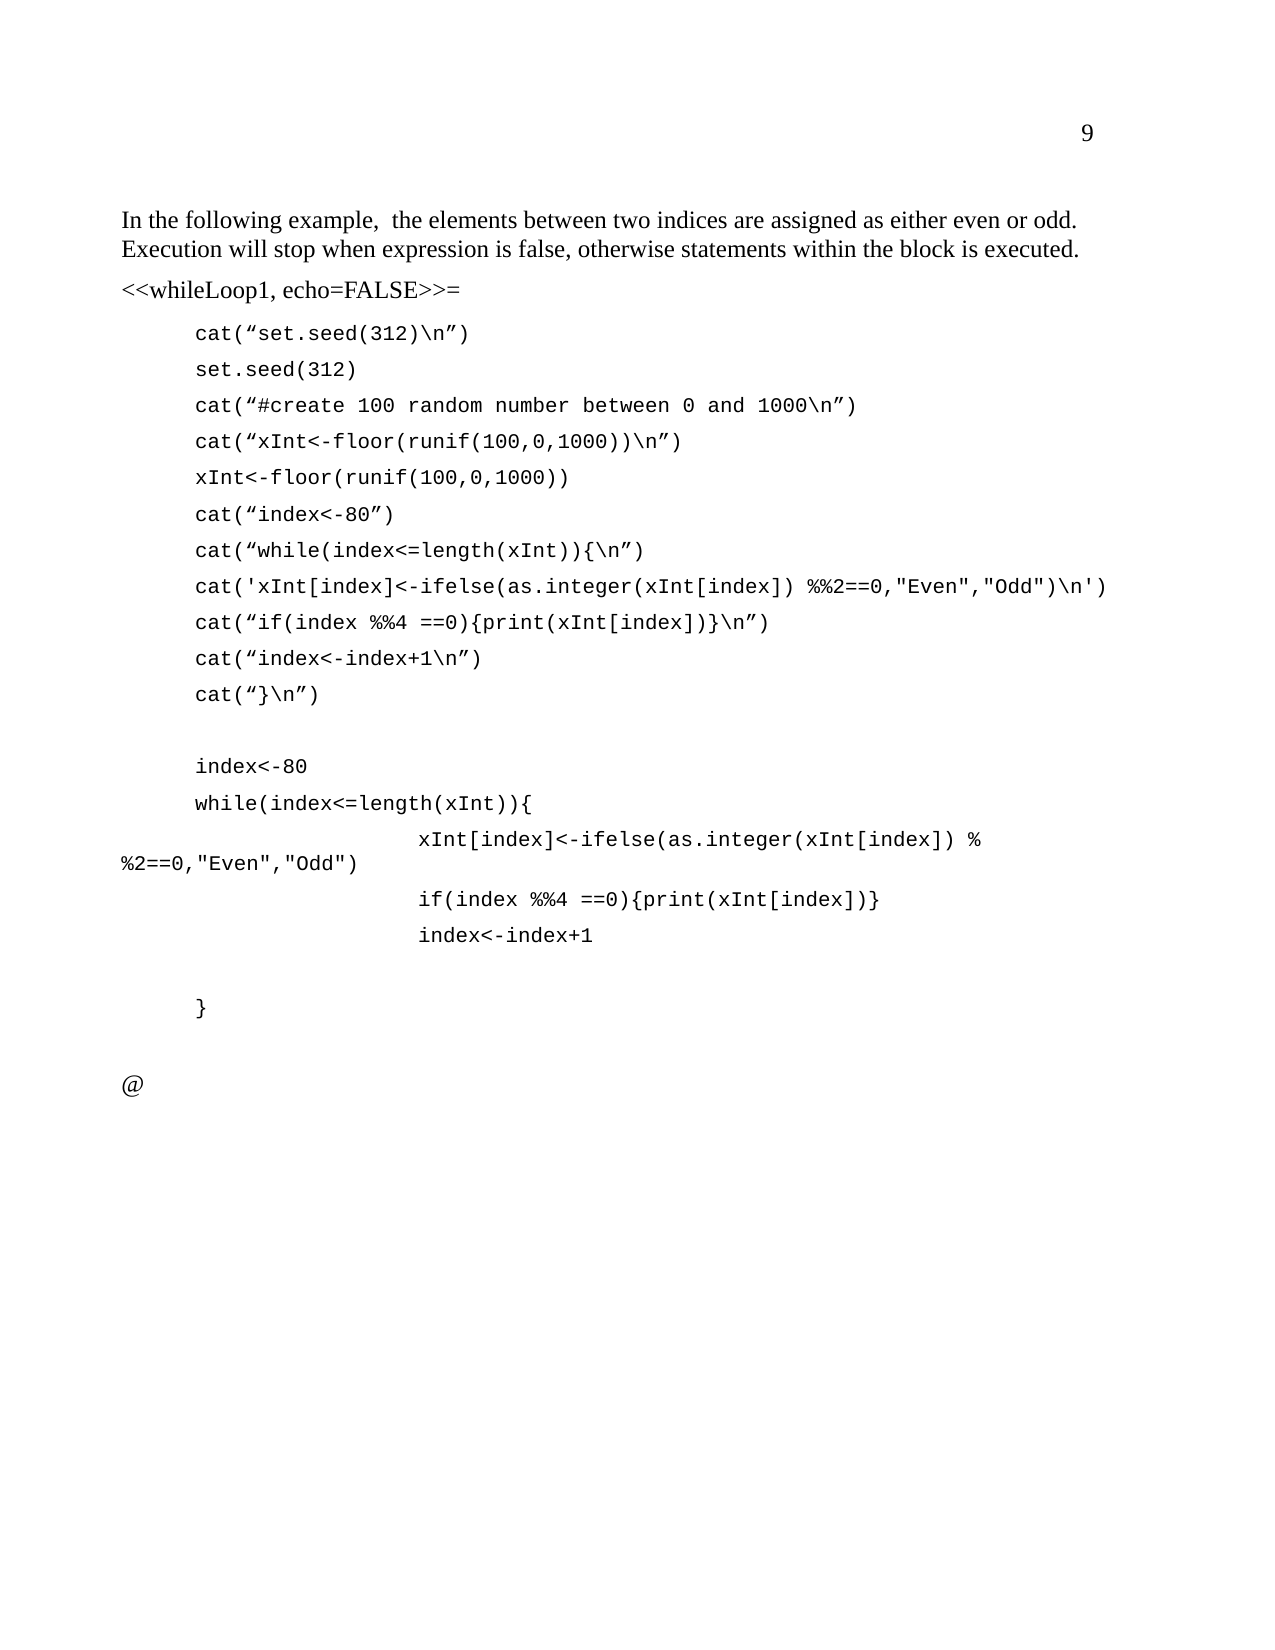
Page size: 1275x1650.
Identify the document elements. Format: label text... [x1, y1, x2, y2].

text index<-index+1 [121, 925, 1158, 948]
text cat(“index<-index+1\n”) [121, 648, 1158, 672]
text cat(“set.seed(312)\n”) [121, 317, 1158, 346]
text cat(“xInt<-floor(runif(100,0,1000))\n”) [121, 431, 1158, 455]
text xInt<-floor(runif(100,0,1000)) [121, 467, 1158, 491]
text @ [121, 1069, 1158, 1098]
text cat('xInt[index]<-ifelse(as.integer(xInt[index]) %%2==0,"Even","Odd")\n') [121, 576, 1158, 599]
text cat(“index<-80”) [121, 503, 1158, 527]
text cat(“#create 100 random number between 0 and 1000\n”) [121, 395, 1158, 419]
text while(index<=length(xInt)){ [121, 793, 1158, 816]
text cat(“if(index %%4 ==0){print(xInt[index])}\n”) [121, 612, 1158, 636]
text xInt[index]<-ifelse(as.integer(xInt[index]) %%2==0,"Even","Odd") [121, 829, 1158, 876]
text set.seed(312) [121, 359, 1158, 383]
text <<whileLoop1, echo=FALSE>>= [121, 276, 1158, 304]
text index<-80 [121, 757, 1158, 780]
text In the following example, the elements between two indices are assigned as either even or odd. Execution will stop when expression is false, otherwise statements within the block is executed. [121, 206, 1158, 263]
text } [121, 997, 1158, 1021]
text cat(“while(index<=length(xInt)){\n”) [121, 540, 1158, 563]
text if(index %%4 ==0){print(xInt[index])} [121, 889, 1158, 912]
text cat(“}\n”) [121, 684, 1158, 708]
